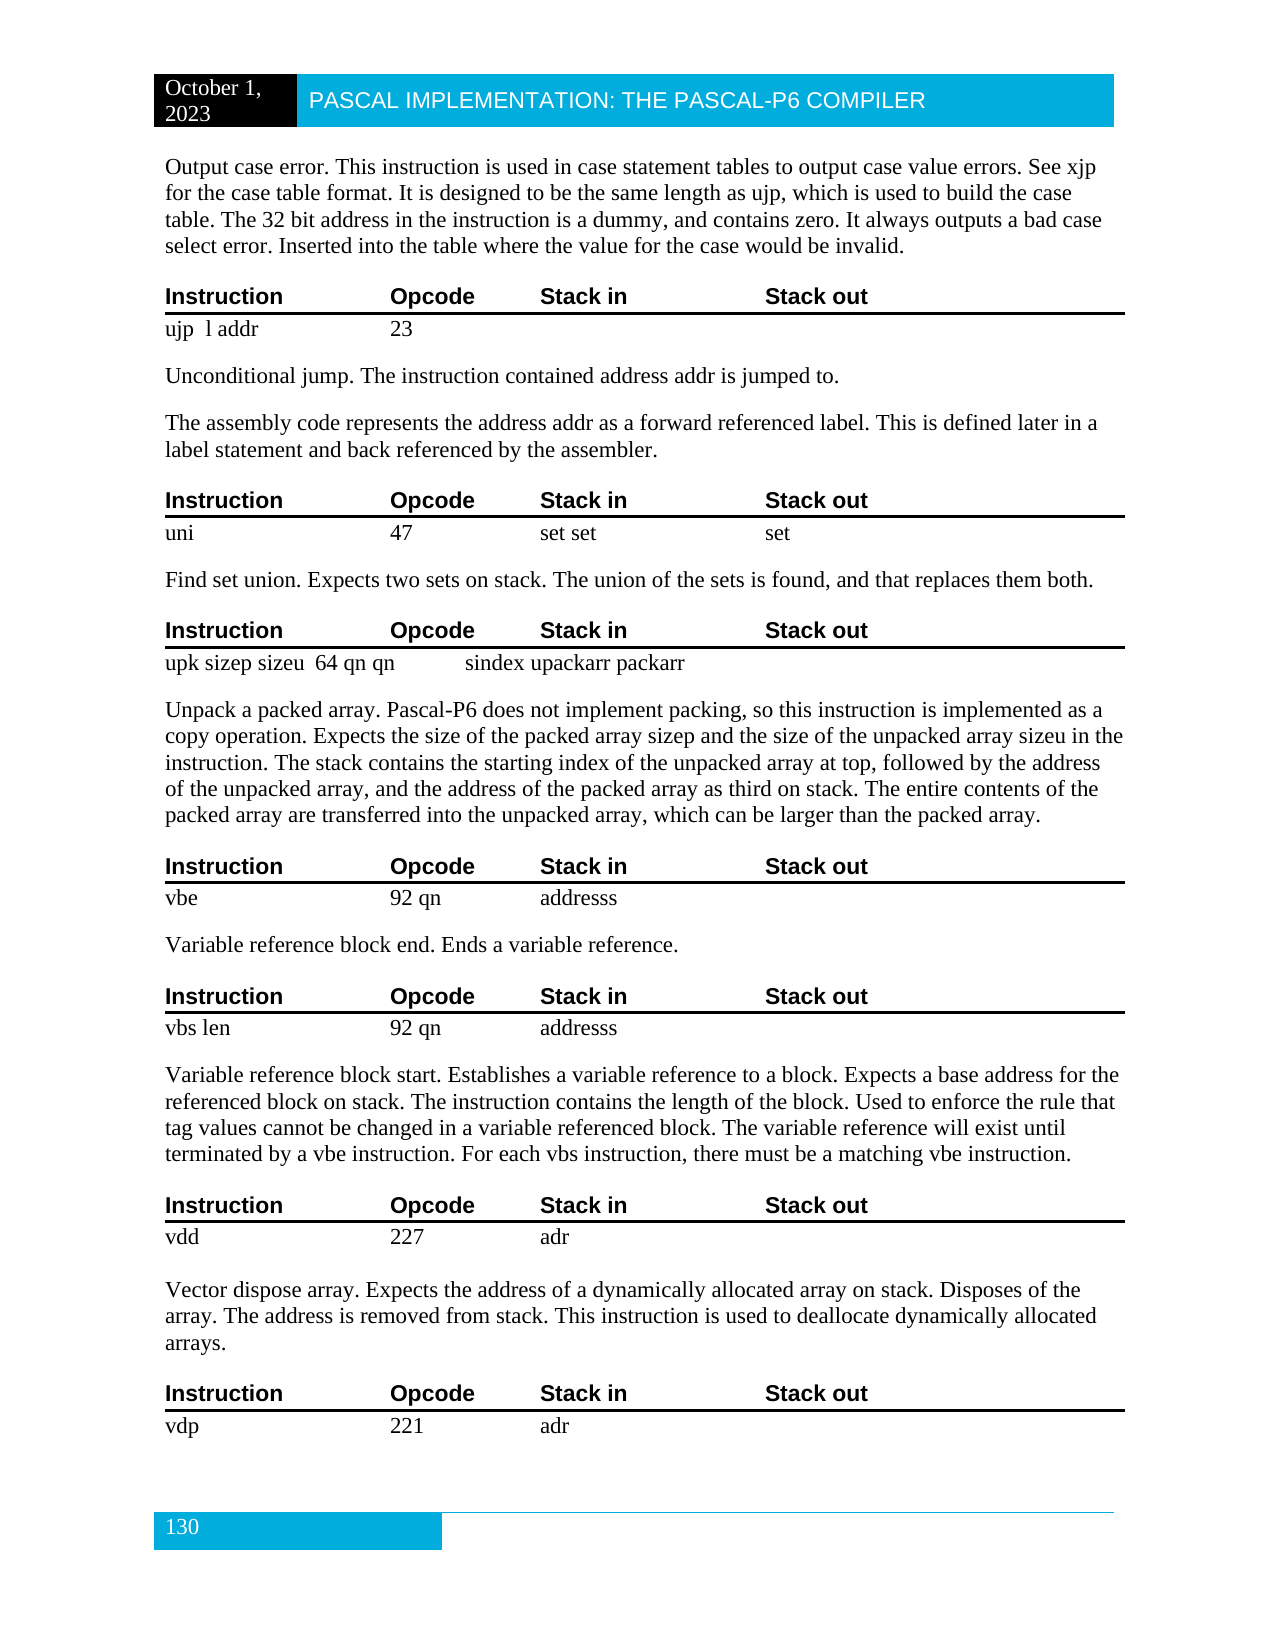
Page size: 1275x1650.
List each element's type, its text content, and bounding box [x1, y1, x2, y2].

text Instruction Opcode Stack in Stack out [165, 283, 1125, 312]
text ujp l addr 23 [165, 315, 1125, 341]
text The assembly code represents the address addr as a forward referenced label. This is defined later in a label statement and back referenced by the assembler. [165, 409, 1125, 462]
text uni 47 set set set [165, 518, 1125, 545]
text vdp 221 adr [165, 1412, 1125, 1438]
text vdd 227 adr [165, 1223, 1125, 1250]
text Instruction Opcode Stack in Stack out [165, 617, 1125, 646]
text Variable reference block start. Establishes a variable reference to a block. Expects a base address for the referenced block on stack. The instruction contains the length of the block. Used to enforce the rule that tag values cannot be changed in a variable referenced block. The variable reference will exist until terminated by a vbe instruction. For each vbs instruction, there must be a matching vbe instruction. [165, 1061, 1125, 1167]
text Instruction Opcode Stack in Stack out [165, 1380, 1125, 1409]
text Vector dispose array. Expects the address of a dynamically allocated array on stack. Disposes of the array. The address is removed from stack. This instruction is used to deallocate dynamically allocated arrays. [165, 1276, 1125, 1355]
text vbe 92 qn addresss [165, 884, 1125, 911]
text Variable reference block end. Ends a variable reference. [165, 931, 1125, 958]
text Output case error. This instruction is used in case statement tables to output case value errors. See xjp for the case table format. It is designed to be the same length as ujp, which is used to build the case table. The 32 bit address in the instruction is a dummy, and contains zero. It always outputs a bad case select error. Inserted into the table where the value for the case would be invalid. [165, 153, 1125, 258]
text Unpack a packed array. Pascal-P6 does not implement packing, so this instruction is implemented as a copy operation. Expects the size of the packed array sizep and the size of the unpacked array sizeu in the instruction. The stack contains the starting index of the unpacked array at top, followed by the address of the unpacked array, and the address of the packed array as third on stack. The entire contents of the packed array are transferred into the unpacked array, which can be larger than the packed array. [165, 696, 1125, 828]
text Unconditional jump. The instruction contained address addr is jumped to. [165, 362, 1125, 388]
text Instruction Opcode Stack in Stack out [165, 487, 1125, 515]
text upk sizep sizeu 64 qn qn sindex upackarr packarr [165, 649, 1125, 675]
text Instruction Opcode Stack in Stack out [165, 1192, 1125, 1220]
text Instruction Opcode Stack in Stack out [165, 853, 1125, 881]
text Instruction Opcode Stack in Stack out [165, 983, 1125, 1011]
text vbs len 92 qn addresss [165, 1014, 1125, 1041]
text Find set union. Expects two sets on stack. The union of the sets is found, and that replaces them both. [165, 566, 1125, 592]
